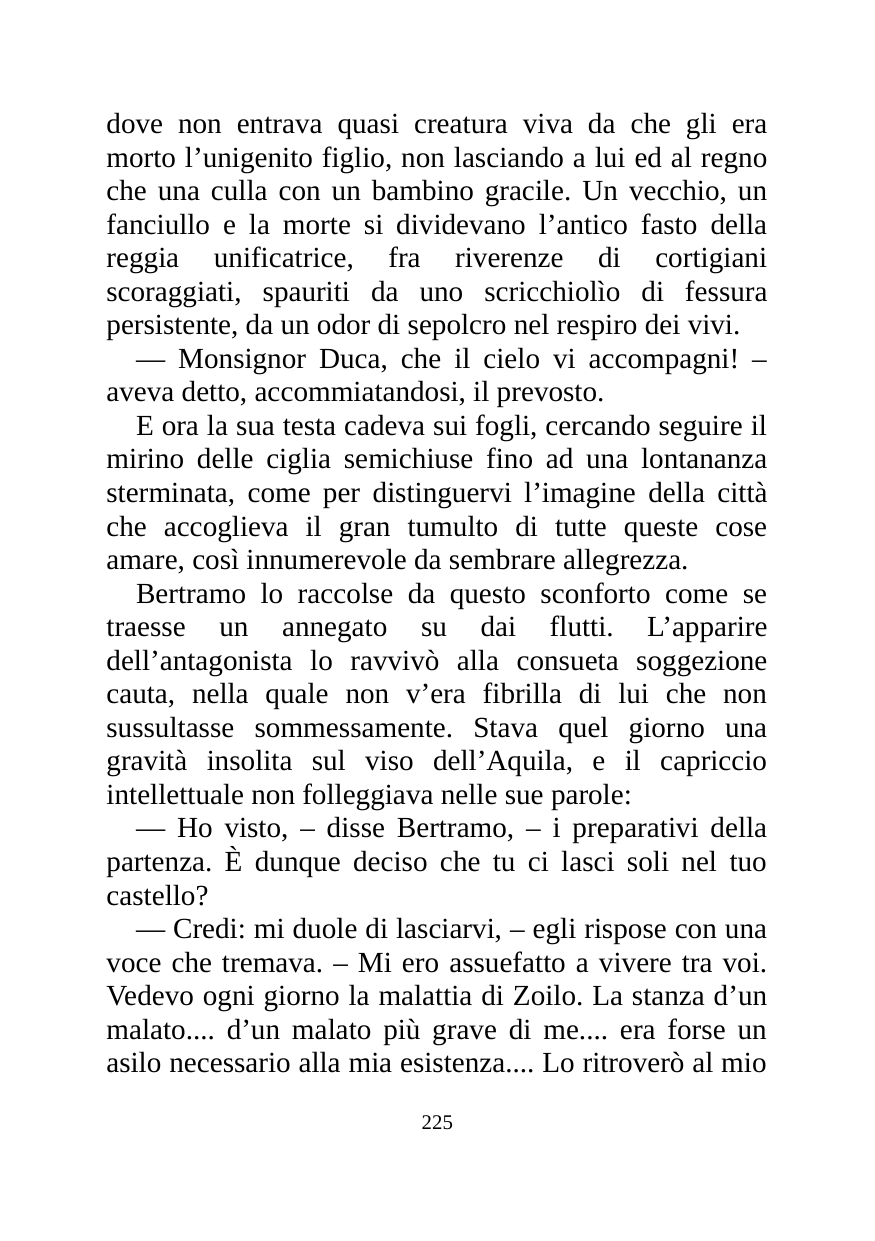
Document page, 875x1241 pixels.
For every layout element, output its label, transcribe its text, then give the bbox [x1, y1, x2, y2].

text Bertramo lo raccolse da questo sconforto come se traesse un annegato su dai flutti. L’apparire dell’antagonista lo ravvivò alla consueta soggezione cauta, nella quale non v’era fibrilla di lui che non sussultasse sommessamente. Stava quel giorno una gravità insolita sul viso dell’Aquila, e il capriccio intellettuale non folleggiava nelle sue parole: [106, 576, 768, 811]
text — Monsignor Duca, che il cielo vi accompagni! – aveva detto, accommiatandosi, il prevosto. [106, 341, 768, 408]
text dove non entrava quasi creatura viva da che gli era morto l’unigenito figlio, non lasciando a lui ed al regno che una culla con un bambino gracile. Un vecchio, un fanciullo e la morte si dividevano l’antico fasto della reggia unificatrice, fra riverenze di cortigiani scoraggiati, spauriti da uno scricchiolìo di fessura persistente, da un odor di sepolcro nel respiro dei vivi. [106, 106, 768, 341]
text — Ho visto, – disse Bertramo, – i preparativi della partenza. È dunque deciso che tu ci lasci soli nel tuo castello? [106, 811, 768, 911]
text — Credi: mi duole di lasciarvi, – egli rispose con una voce che tremava. – Mi ero assuefatto a vivere tra voi. Vedevo ogni giorno la malattia di Zoilo. La stanza d’un malato.... d’un malato più grave di me.... era forse un asilo necessario alla mia esistenza.... Lo ritroverò al mio [106, 911, 768, 1079]
text E ora la sua testa cadeva sui fogli, cercando seguire il mirino delle ciglia semichiuse fino ad una lontananza sterminata, come per distinguervi l’imagine della città che accoglieva il gran tumulto di tutte queste cose amare, così innumerevole da sembrare allegrezza. [106, 408, 768, 576]
